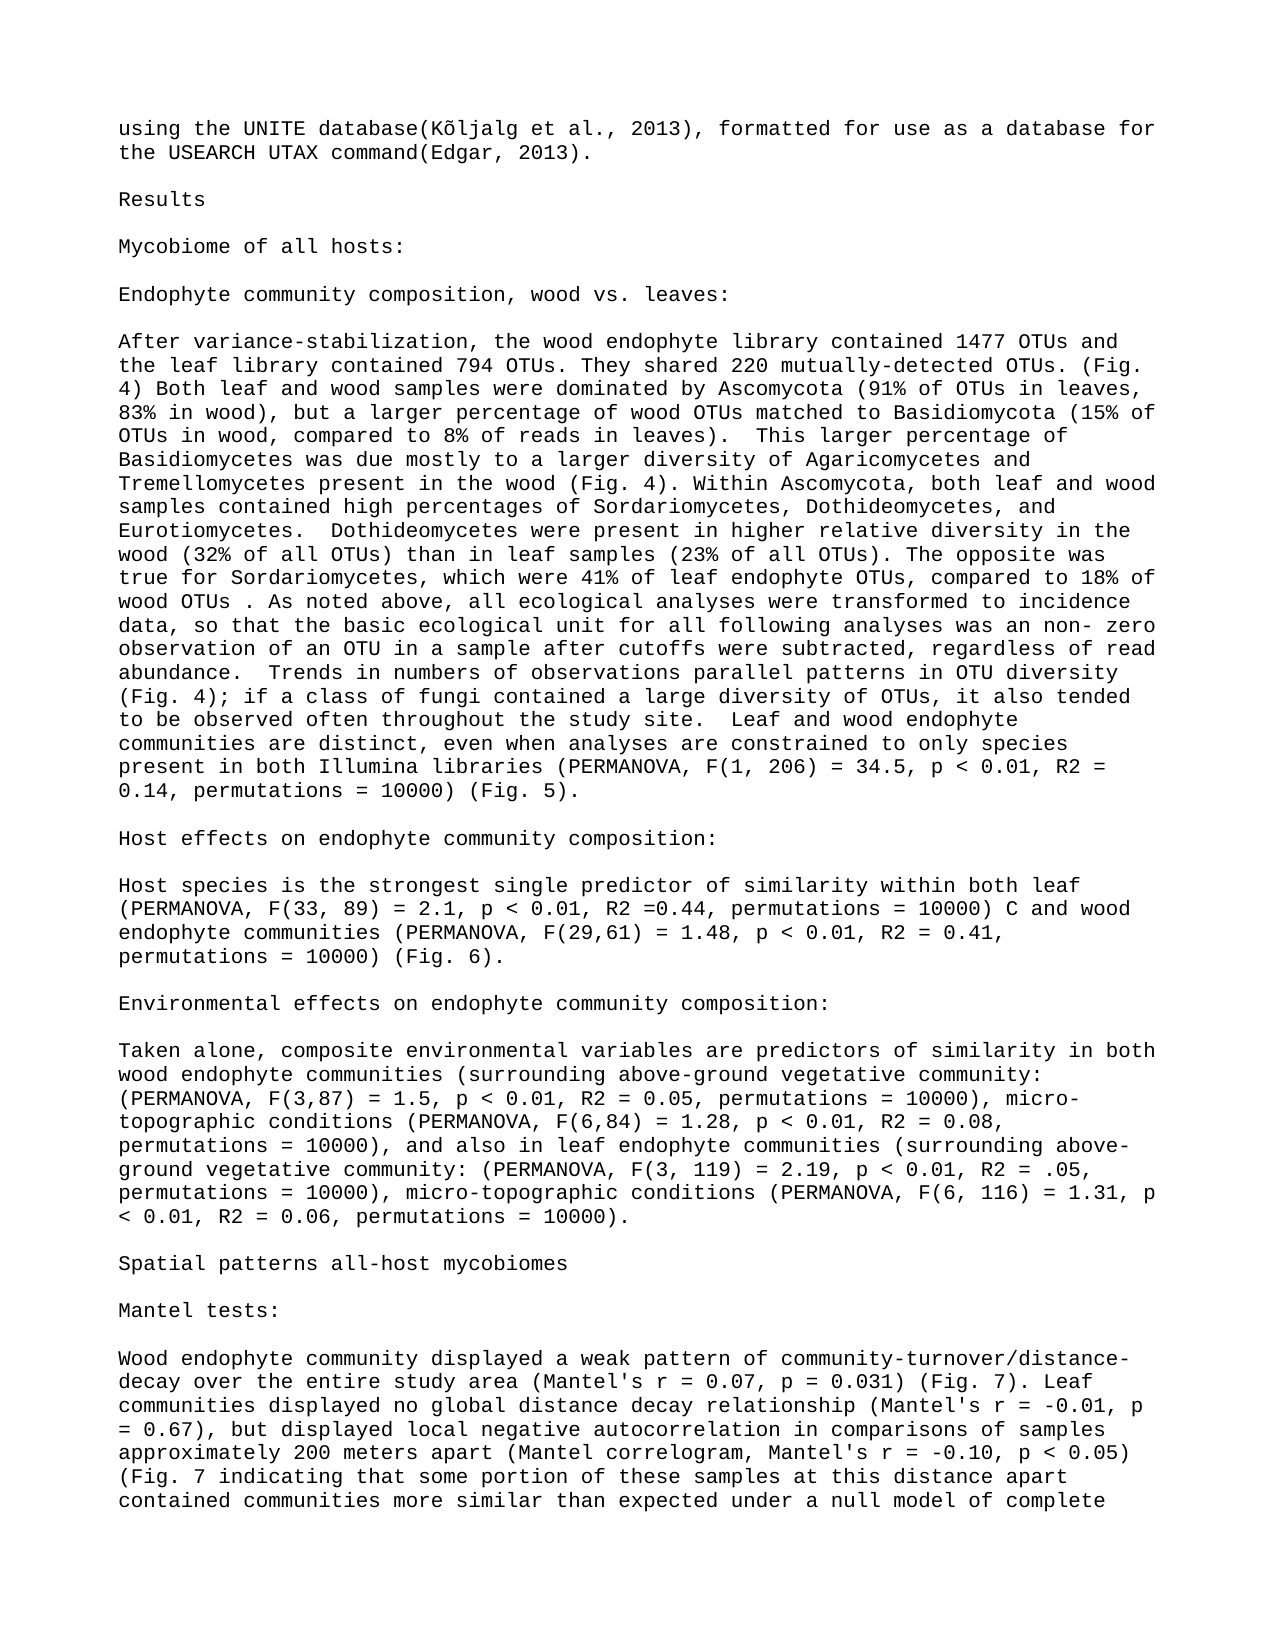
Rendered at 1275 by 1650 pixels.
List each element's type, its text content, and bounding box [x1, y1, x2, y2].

text Results [118, 189, 1157, 213]
text Wood endophyte community displayed a weak pattern of community-turnover/distance-decay over the entire study area (Mantel's r = 0.07, p = 0.031) (Fig. 7). Leaf communities displayed no global distance decay relationship (Mantel's r = -0.01, p = 0.67), but displayed local negative autocorrelation in comparisons of samples approximately 200 meters apart (Mantel correlogram, Mantel's r = -0.10, p < 0.05) (Fig. 7 indicating that some portion of these samples at this distance apart contained communities more similar than expected under a null model of complete [118, 1348, 1157, 1513]
text Environmental effects on endophyte community composition: [118, 993, 1157, 1017]
text Host species is the strongest single predictor of similarity within both leaf (PERMANOVA, F(33, 89) = 2.1, p < 0.01, R2 =0.44, permutations = 10000) C and wood endophyte communities (PERMANOVA, F(29,61) = 1.48, p < 0.01, R2 = 0.41, permutations = 10000) (Fig. 6). [118, 875, 1157, 969]
text Mycobiome of all hosts: [118, 236, 1157, 260]
text Endophyte community composition, wood vs. leaves: [118, 284, 1157, 307]
text Spatial patterns all-host mycobiomes [118, 1253, 1157, 1277]
text using the UNITE database(Kõljalg et al., 2013), formatted for use as a database for the USEARCH UTAX command(Edgar, 2013). [118, 118, 1157, 165]
text After variance-stabilization, the wood endophyte library contained 1477 OTUs and the leaf library contained 794 OTUs. They shared 220 mutually-detected OTUs. (Fig. 4) Both leaf and wood samples were dominated by Ascomycota (91% of OTUs in leaves, 83% in wood), but a larger percentage of wood OTUs matched to Basidiomycota (15% of OTUs in wood, compared to 8% of reads in leaves). This larger percentage of Basidiomycetes was due mostly to a larger diversity of Agaricomycetes and Tremellomycetes present in the wood (Fig. 4). Within Ascomycota, both leaf and wood samples contained high percentages of Sordariomycetes, Dothideomycetes, and Eurotiomycetes. Dothideomycetes were present in higher relative diversity in the wood (32% of all OTUs) than in leaf samples (23% of all OTUs). The opposite was true for Sordariomycetes, which were 41% of leaf endophyte OTUs, compared to 18% of wood OTUs . As noted above, all ecological analyses were transformed to incidence data, so that the basic ecological unit for all following analyses was an non- zero observation of an OTU in a sample after cutoffs were subtracted, regardless of read abundance. Trends in numbers of observations parallel patterns in OTU diversity (Fig. 4); if a class of fungi contained a large diversity of OTUs, it also tended to be observed often throughout the study site. Leaf and wood endophyte communities are distinct, even when analyses are constrained to only species present in both Illumina libraries (PERMANOVA, F(1, 206) = 34.5, p < 0.01, R2 = 0.14, permutations = 10000) (Fig. 5). [118, 331, 1157, 804]
text Host effects on endophyte community composition: [118, 827, 1157, 851]
text Mantel tests: [118, 1300, 1157, 1324]
text Taken alone, composite environmental variables are predictors of similarity in both wood endophyte communities (surrounding above-ground vegetative community: (PERMANOVA, F(3,87) = 1.5, p < 0.01, R2 = 0.05, permutations = 10000), micro-topographic conditions (PERMANOVA, F(6,84) = 1.28, p < 0.01, R2 = 0.08, permutations = 10000), and also in leaf endophyte communities (surrounding above-ground vegetative community: (PERMANOVA, F(3, 119) = 2.19, p < 0.01, R2 = .05, permutations = 10000), micro-topographic conditions (PERMANOVA, F(6, 116) = 1.31, p < 0.01, R2 = 0.06, permutations = 10000). [118, 1040, 1157, 1229]
